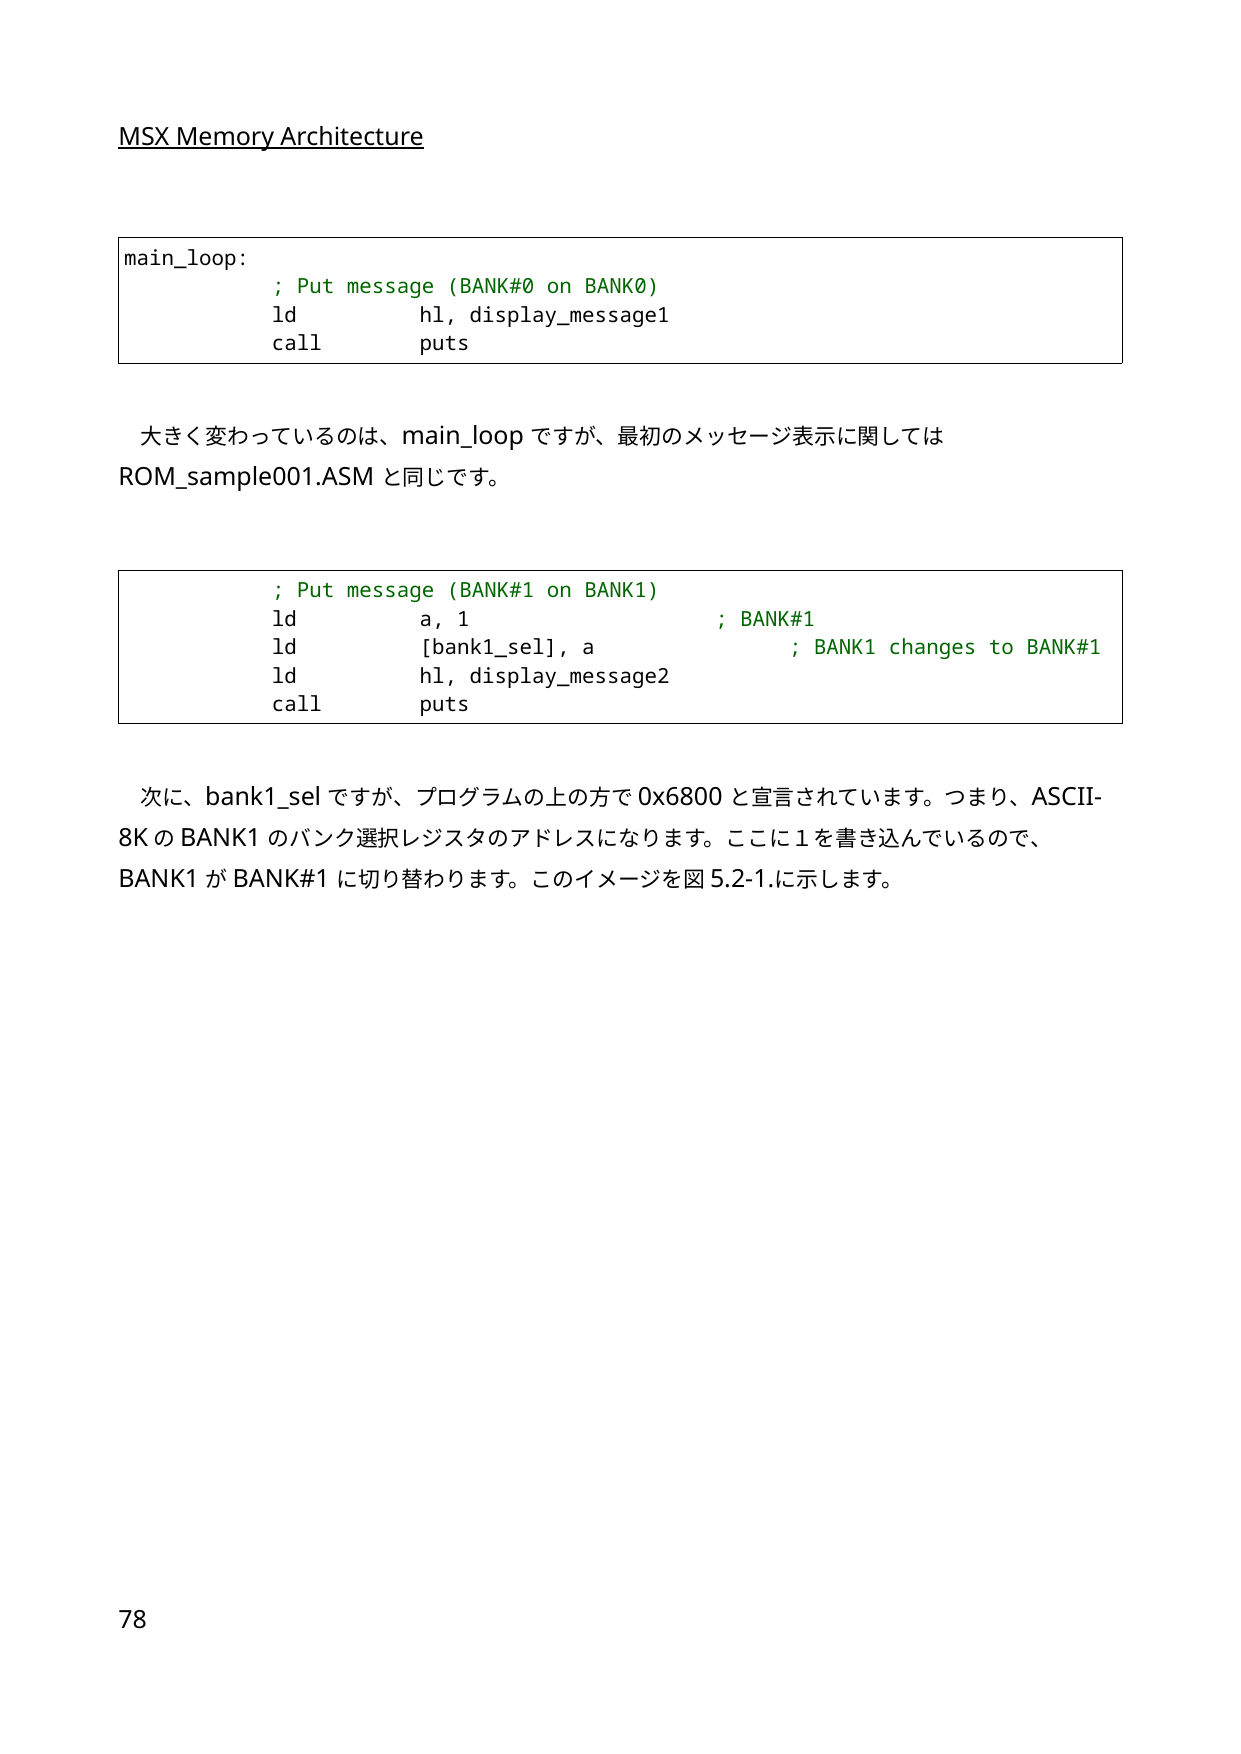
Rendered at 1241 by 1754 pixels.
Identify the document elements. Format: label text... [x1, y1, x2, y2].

table_header ; Put message (BANK#1 on BANK1) ld a, 1 ; BANK#1 ld [bank1_sel], a ; BANK1 changes to BANK#1 ld hl, display_message2 call puts [119, 571, 1122, 723]
table_header main_loop: ; Put message (BANK#0 on BANK0) ld hl, display_message1 call puts [119, 238, 1122, 362]
text 大きく変わっているのは、main_loop ですが、最初のメッセージ表示に関しては ROM_sample001.ASM と同じです。 [118, 418, 1122, 493]
text 次に、bank1_sel ですが、プログラムの上の方で 0x6800 と宣言されています。つまり、ASCII-8Kの BANK1 のバンク選択レジスタのアドレスになります。ここに１を書き込んでいるので、BANK1 が BANK#1 に切り替わります。このイメージを図5.2-1.に示します。 [118, 779, 1122, 894]
